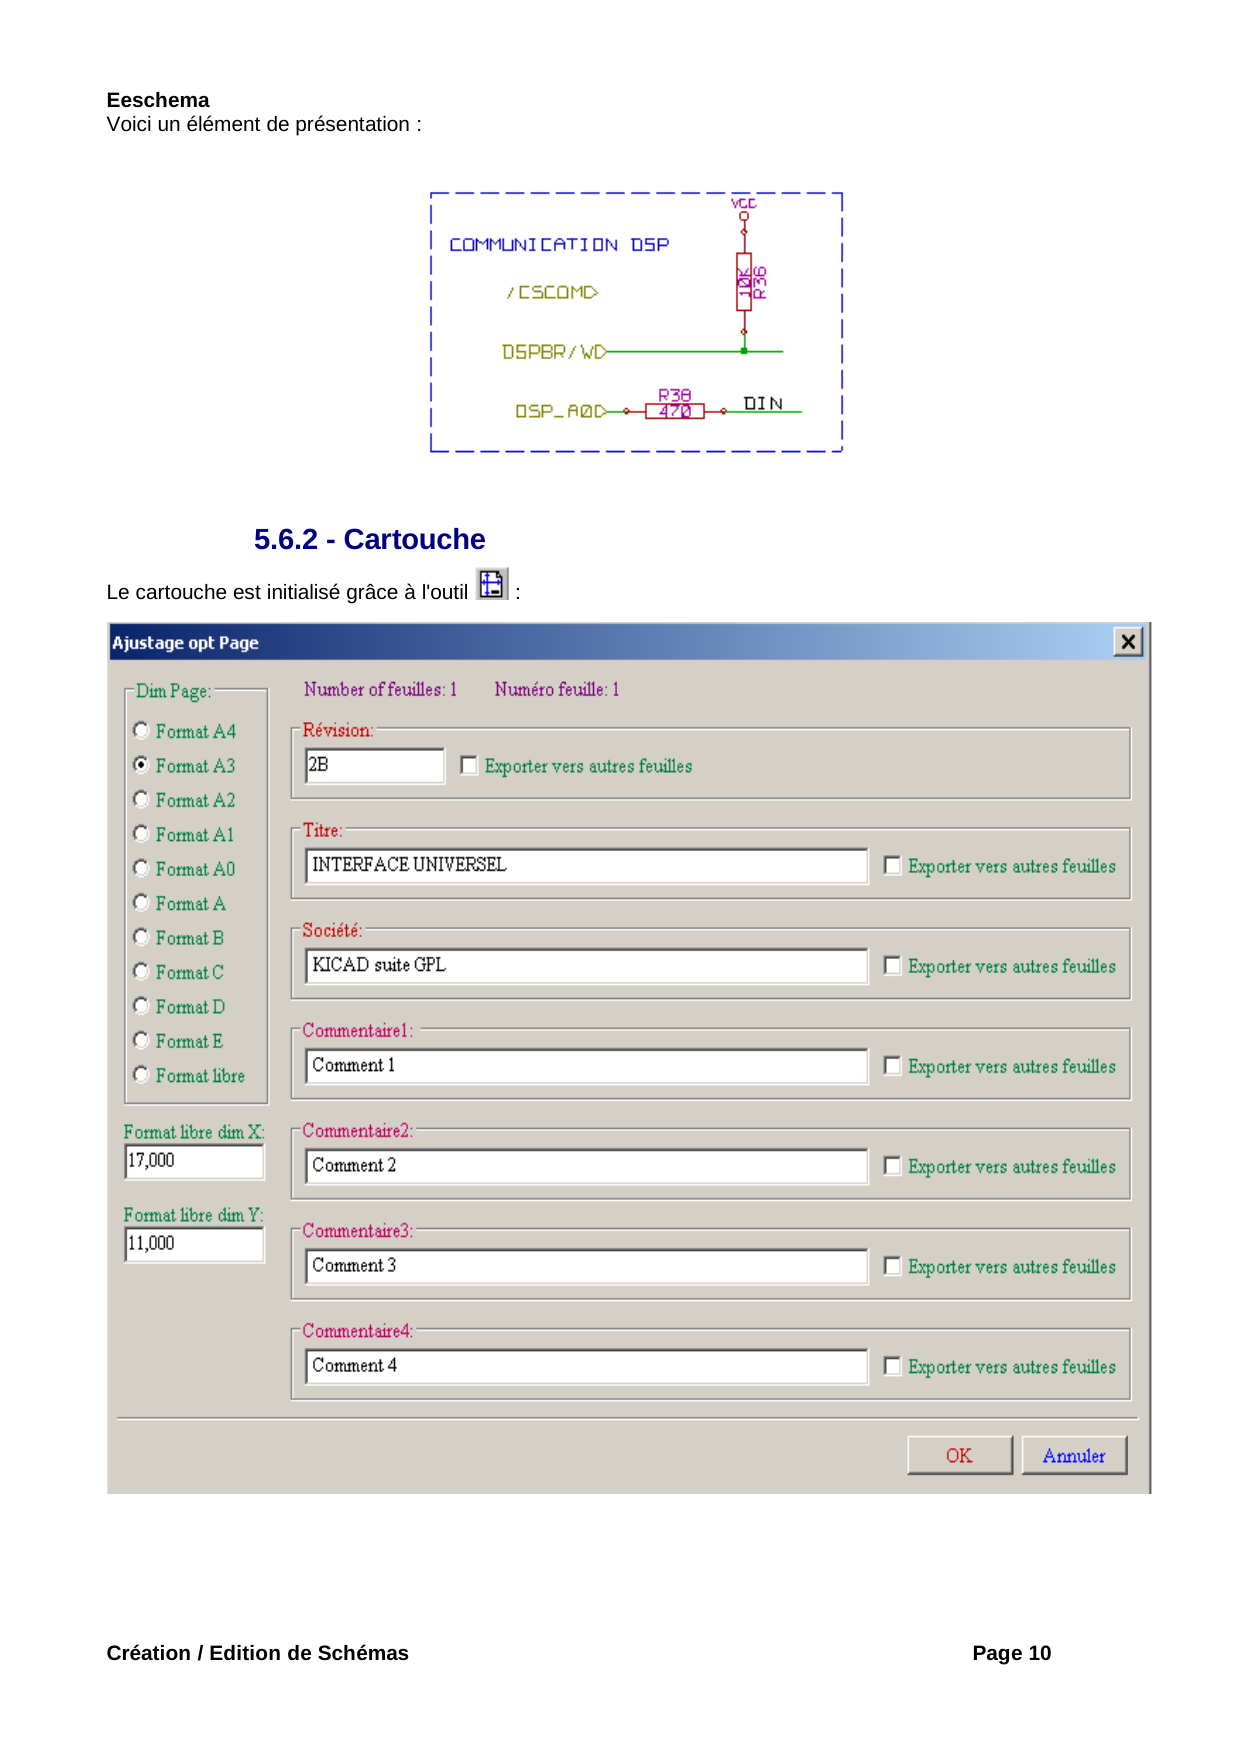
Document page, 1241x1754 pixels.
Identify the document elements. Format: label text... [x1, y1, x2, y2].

text Le cartouche est initialisé grâce à l'outil : [106, 567, 1151, 604]
subtitle Cartouche [180, 523, 1151, 555]
text Voici un élément de présentation : [106, 112, 1151, 136]
picture [106, 622, 1152, 1494]
